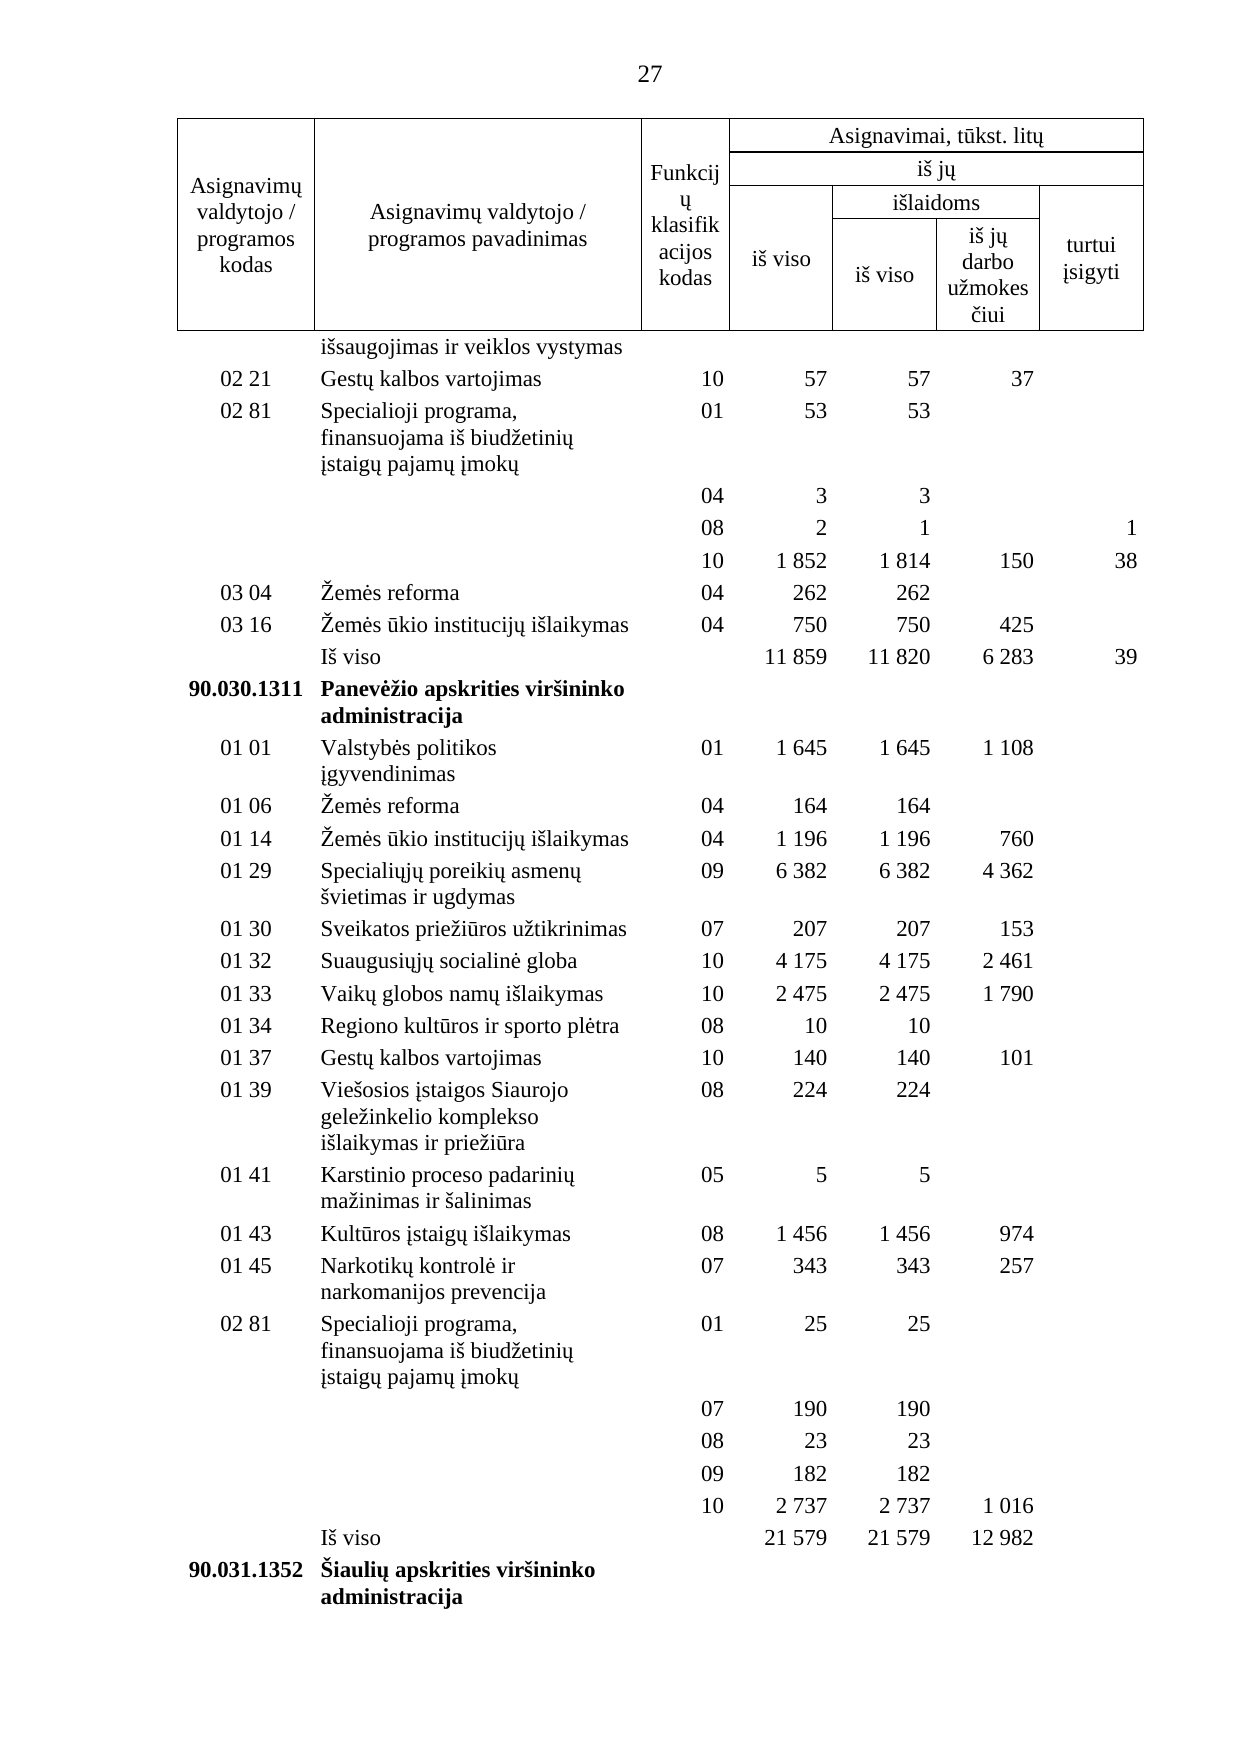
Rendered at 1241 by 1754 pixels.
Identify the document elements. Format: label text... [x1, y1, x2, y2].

table_cell [177, 1425, 314, 1457]
table_cell 08 [641, 1009, 729, 1041]
table_cell 153 [936, 913, 1039, 945]
table_cell 224 [833, 1074, 936, 1158]
table_cell 08 [641, 1425, 729, 1457]
table_cell [1040, 790, 1143, 822]
table_cell 140 [833, 1041, 936, 1073]
table_cell [1040, 1393, 1143, 1425]
table_cell 5 [730, 1158, 833, 1217]
table_cell 760 [936, 822, 1039, 854]
table_cell 08 [641, 1074, 729, 1158]
table_cell 2 737 [730, 1489, 833, 1521]
table_cell 2 [730, 512, 833, 544]
table_cell Suaugusiųjų socialinė globa [315, 945, 641, 977]
table_cell 1 456 [730, 1217, 833, 1249]
table_cell 01 01 [177, 731, 314, 789]
table_cell 90.031.1352 [177, 1554, 314, 1612]
table_cell 1 645 [730, 731, 833, 789]
table_cell 343 [833, 1249, 936, 1308]
table_cell 224 [730, 1074, 833, 1158]
table_cell turtui įsigyti [1040, 186, 1143, 330]
table_cell [730, 673, 833, 731]
table_cell [1040, 945, 1143, 977]
table_cell Specialioji programa, finansuojama iš biudžetinių įstaigų pajamų įmokų [315, 1308, 641, 1392]
table_cell [177, 544, 314, 576]
table_cell [936, 512, 1039, 544]
table_cell iš viso [730, 186, 832, 330]
table_cell 01 [641, 1308, 729, 1392]
table_cell 207 [833, 913, 936, 945]
table_cell [1040, 362, 1143, 394]
table_cell iš jų [730, 153, 1143, 184]
table_cell 182 [730, 1457, 833, 1489]
table_cell 02 21 [177, 362, 314, 394]
table_cell [177, 479, 314, 512]
table_cell [936, 790, 1039, 822]
table_cell 2 475 [730, 977, 833, 1009]
table_cell [1040, 1308, 1143, 1392]
table_cell 01 41 [177, 1158, 314, 1217]
table_cell 101 [936, 1041, 1039, 1073]
table_cell [936, 1457, 1039, 1489]
table_cell [936, 1074, 1039, 1158]
table_cell [641, 1521, 729, 1553]
table_cell 07 [641, 1249, 729, 1308]
table_cell 6 382 [730, 854, 833, 912]
table_cell Panevėžio apskrities viršininko administracija [315, 673, 641, 731]
table_cell [1040, 576, 1143, 608]
table_cell [1040, 854, 1143, 912]
table_cell Sveikatos priežiūros užtikrinimas [315, 913, 641, 945]
table_cell [936, 1425, 1039, 1457]
table_cell [936, 1308, 1039, 1392]
table_cell 09 [641, 1457, 729, 1489]
table_cell [177, 1521, 314, 1553]
table_cell 53 [833, 395, 936, 479]
table_cell 37 [936, 362, 1039, 394]
table_header Asignavimų valdytojo / programos pavadinimas [315, 119, 641, 330]
table_cell 262 [833, 576, 936, 608]
table_cell 750 [833, 608, 936, 640]
table_cell 01 34 [177, 1009, 314, 1041]
table_cell 5 [833, 1158, 936, 1217]
table_cell 38 [1040, 544, 1143, 576]
table_cell Specialioji programa, finansuojama iš biudžetinių įstaigų pajamų įmokų [315, 395, 641, 479]
table_cell 04 [641, 576, 729, 608]
table_cell [1040, 479, 1143, 512]
table_cell [1040, 977, 1143, 1009]
table_cell 974 [936, 1217, 1039, 1249]
table_cell Narkotikų kontrolė ir narkomanijos prevencija [315, 1249, 641, 1308]
table_cell 01 30 [177, 913, 314, 945]
table_cell 10 [641, 544, 729, 576]
table_cell 11 859 [730, 640, 833, 672]
table_cell 01 33 [177, 977, 314, 1009]
table_cell 05 [641, 1158, 729, 1217]
table_cell 4 175 [730, 945, 833, 977]
table_cell 10 [730, 1009, 833, 1041]
table_cell [1040, 1249, 1143, 1308]
table_cell Gestų kalbos vartojimas [315, 1041, 641, 1073]
table_cell 6 382 [833, 854, 936, 912]
table_cell 09 [641, 854, 729, 912]
table_cell [315, 1457, 641, 1489]
table_cell 182 [833, 1457, 936, 1489]
table_cell 1 [1040, 512, 1143, 544]
table_cell 01 06 [177, 790, 314, 822]
table_cell 90.030.1311 [177, 673, 314, 731]
table_cell 07 [641, 1393, 729, 1425]
table_cell [833, 331, 936, 362]
table_cell [1040, 1009, 1143, 1041]
table_cell 2 737 [833, 1489, 936, 1521]
table_cell 10 [641, 1041, 729, 1073]
table_cell 21 579 [833, 1521, 936, 1553]
table_cell 25 [730, 1308, 833, 1392]
table_cell [936, 576, 1039, 608]
table_cell 1 196 [730, 822, 833, 854]
table_cell [936, 1554, 1039, 1612]
table_cell 01 37 [177, 1041, 314, 1073]
table_cell 01 [641, 395, 729, 479]
table_cell [936, 1158, 1039, 1217]
table_cell [641, 331, 729, 362]
table_cell [1040, 608, 1143, 640]
table_cell 01 [641, 731, 729, 789]
table_cell 07 [641, 913, 729, 945]
table_cell Valstybės politikos įgyvendinimas [315, 731, 641, 789]
table_cell 207 [730, 913, 833, 945]
table_cell [730, 331, 833, 362]
table_cell [1040, 331, 1143, 362]
table_cell Viešosios įstaigos Siaurojo geležinkelio komplekso išlaikymas ir priežiūra [315, 1074, 641, 1158]
table_cell 150 [936, 544, 1039, 576]
table_cell 10 [833, 1009, 936, 1041]
table_cell [1040, 1158, 1143, 1217]
table_cell 750 [730, 608, 833, 640]
table_cell [936, 1393, 1039, 1425]
table_cell Specialiųjų poreikių asmenų švietimas ir ugdymas [315, 854, 641, 912]
table_cell [833, 673, 936, 731]
table_cell 1 456 [833, 1217, 936, 1249]
table_cell Žemės reforma [315, 576, 641, 608]
table_cell 190 [730, 1393, 833, 1425]
table_cell 08 [641, 1217, 729, 1249]
table_cell [177, 512, 314, 544]
table_cell [315, 1425, 641, 1457]
table_cell [936, 673, 1039, 731]
table_cell 03 16 [177, 608, 314, 640]
table_cell 1 016 [936, 1489, 1039, 1521]
table_cell 39 [1040, 640, 1143, 672]
table_cell Iš viso [315, 640, 641, 672]
table_cell 6 283 [936, 640, 1039, 672]
table_cell Karstinio proceso padarinių mažinimas ir šalinimas [315, 1158, 641, 1217]
table_cell [641, 640, 729, 672]
table_cell [936, 395, 1039, 479]
table_cell 140 [730, 1041, 833, 1073]
table_cell išlaidoms [833, 186, 1039, 218]
table_cell 11 820 [833, 640, 936, 672]
table_cell 25 [833, 1308, 936, 1392]
table_cell [315, 1489, 641, 1521]
table_cell 190 [833, 1393, 936, 1425]
table_cell [177, 1457, 314, 1489]
table_cell 12 982 [936, 1521, 1039, 1553]
table_cell Žemės reforma [315, 790, 641, 822]
table_cell [1040, 1425, 1143, 1457]
table_cell Žemės ūkio institucijų išlaikymas [315, 608, 641, 640]
table_cell [730, 1554, 833, 1612]
table_cell 425 [936, 608, 1039, 640]
table_cell 10 [641, 977, 729, 1009]
table_cell [177, 1489, 314, 1521]
table_cell [641, 673, 729, 731]
table_cell 01 39 [177, 1074, 314, 1158]
table_cell [315, 544, 641, 576]
table_cell 257 [936, 1249, 1039, 1308]
table_cell [1040, 1217, 1143, 1249]
table_cell 04 [641, 790, 729, 822]
table_cell [1040, 1554, 1143, 1612]
table_cell iš viso [833, 219, 936, 330]
table_cell 4 362 [936, 854, 1039, 912]
table_cell 01 29 [177, 854, 314, 912]
table_cell 57 [730, 362, 833, 394]
table_cell Žemės ūkio institucijų išlaikymas [315, 822, 641, 854]
table_cell [315, 479, 641, 512]
table_cell 10 [641, 1489, 729, 1521]
table_cell 1 790 [936, 977, 1039, 1009]
table_cell [177, 640, 314, 672]
table_cell 164 [833, 790, 936, 822]
table_cell 01 45 [177, 1249, 314, 1308]
table_cell Regiono kultūros ir sporto plėtra [315, 1009, 641, 1041]
table_cell [177, 1393, 314, 1425]
table_cell 4 175 [833, 945, 936, 977]
table_cell [315, 512, 641, 544]
table_cell 1 108 [936, 731, 1039, 789]
table_cell 1 196 [833, 822, 936, 854]
table_cell 10 [641, 362, 729, 394]
table_cell 04 [641, 822, 729, 854]
table_cell [641, 1554, 729, 1612]
table_cell 03 04 [177, 576, 314, 608]
table_header Asignavimai, tūkst. litų [730, 119, 1143, 151]
table_cell [1040, 1041, 1143, 1073]
table_cell Kultūros įstaigų išlaikymas [315, 1217, 641, 1249]
table_cell [1040, 1489, 1143, 1521]
table_cell 23 [833, 1425, 936, 1457]
table_cell 53 [730, 395, 833, 479]
table_cell 1 [833, 512, 936, 544]
table_cell [315, 1393, 641, 1425]
table_cell 01 32 [177, 945, 314, 977]
table_cell 10 [641, 945, 729, 977]
table_cell [1040, 673, 1143, 731]
table_cell [1040, 395, 1143, 479]
table_cell [1040, 822, 1143, 854]
table_cell 3 [833, 479, 936, 512]
table_cell 1 852 [730, 544, 833, 576]
table_cell 262 [730, 576, 833, 608]
table_cell 2 461 [936, 945, 1039, 977]
table_cell 04 [641, 479, 729, 512]
table_cell 08 [641, 512, 729, 544]
table_cell [1040, 1074, 1143, 1158]
table_cell Gestų kalbos vartojimas [315, 362, 641, 394]
table_cell [936, 331, 1039, 362]
table_cell [1040, 1521, 1143, 1553]
table_cell 04 [641, 608, 729, 640]
table_cell Šiaulių apskrities viršininko administracija [315, 1554, 641, 1612]
table_cell 21 579 [730, 1521, 833, 1553]
table_cell 3 [730, 479, 833, 512]
table_cell [177, 331, 314, 362]
table_header Funkcijų klasifikacijos kodas [642, 119, 729, 330]
table_cell [1040, 1457, 1143, 1489]
table_cell 01 14 [177, 822, 314, 854]
table_cell 1 645 [833, 731, 936, 789]
table_cell 02 81 [177, 1308, 314, 1392]
table_cell [936, 479, 1039, 512]
table_cell iš jų darbo užmokesčiui [937, 219, 1039, 330]
table_cell išsaugojimas ir veiklos vystymas [315, 331, 641, 362]
table_cell 01 43 [177, 1217, 314, 1249]
table_cell Iš viso [315, 1521, 641, 1553]
table_cell [1040, 913, 1143, 945]
table_cell 02 81 [177, 395, 314, 479]
table_cell 343 [730, 1249, 833, 1308]
table_cell 57 [833, 362, 936, 394]
table_header Asignavimų valdytojo / programos kodas [178, 119, 314, 330]
table_cell 1 814 [833, 544, 936, 576]
table_cell [1040, 731, 1143, 789]
table_cell 164 [730, 790, 833, 822]
table_cell 23 [730, 1425, 833, 1457]
table_cell [936, 1009, 1039, 1041]
table_cell Vaikų globos namų išlaikymas [315, 977, 641, 1009]
table_cell [833, 1554, 936, 1612]
table_cell 2 475 [833, 977, 936, 1009]
